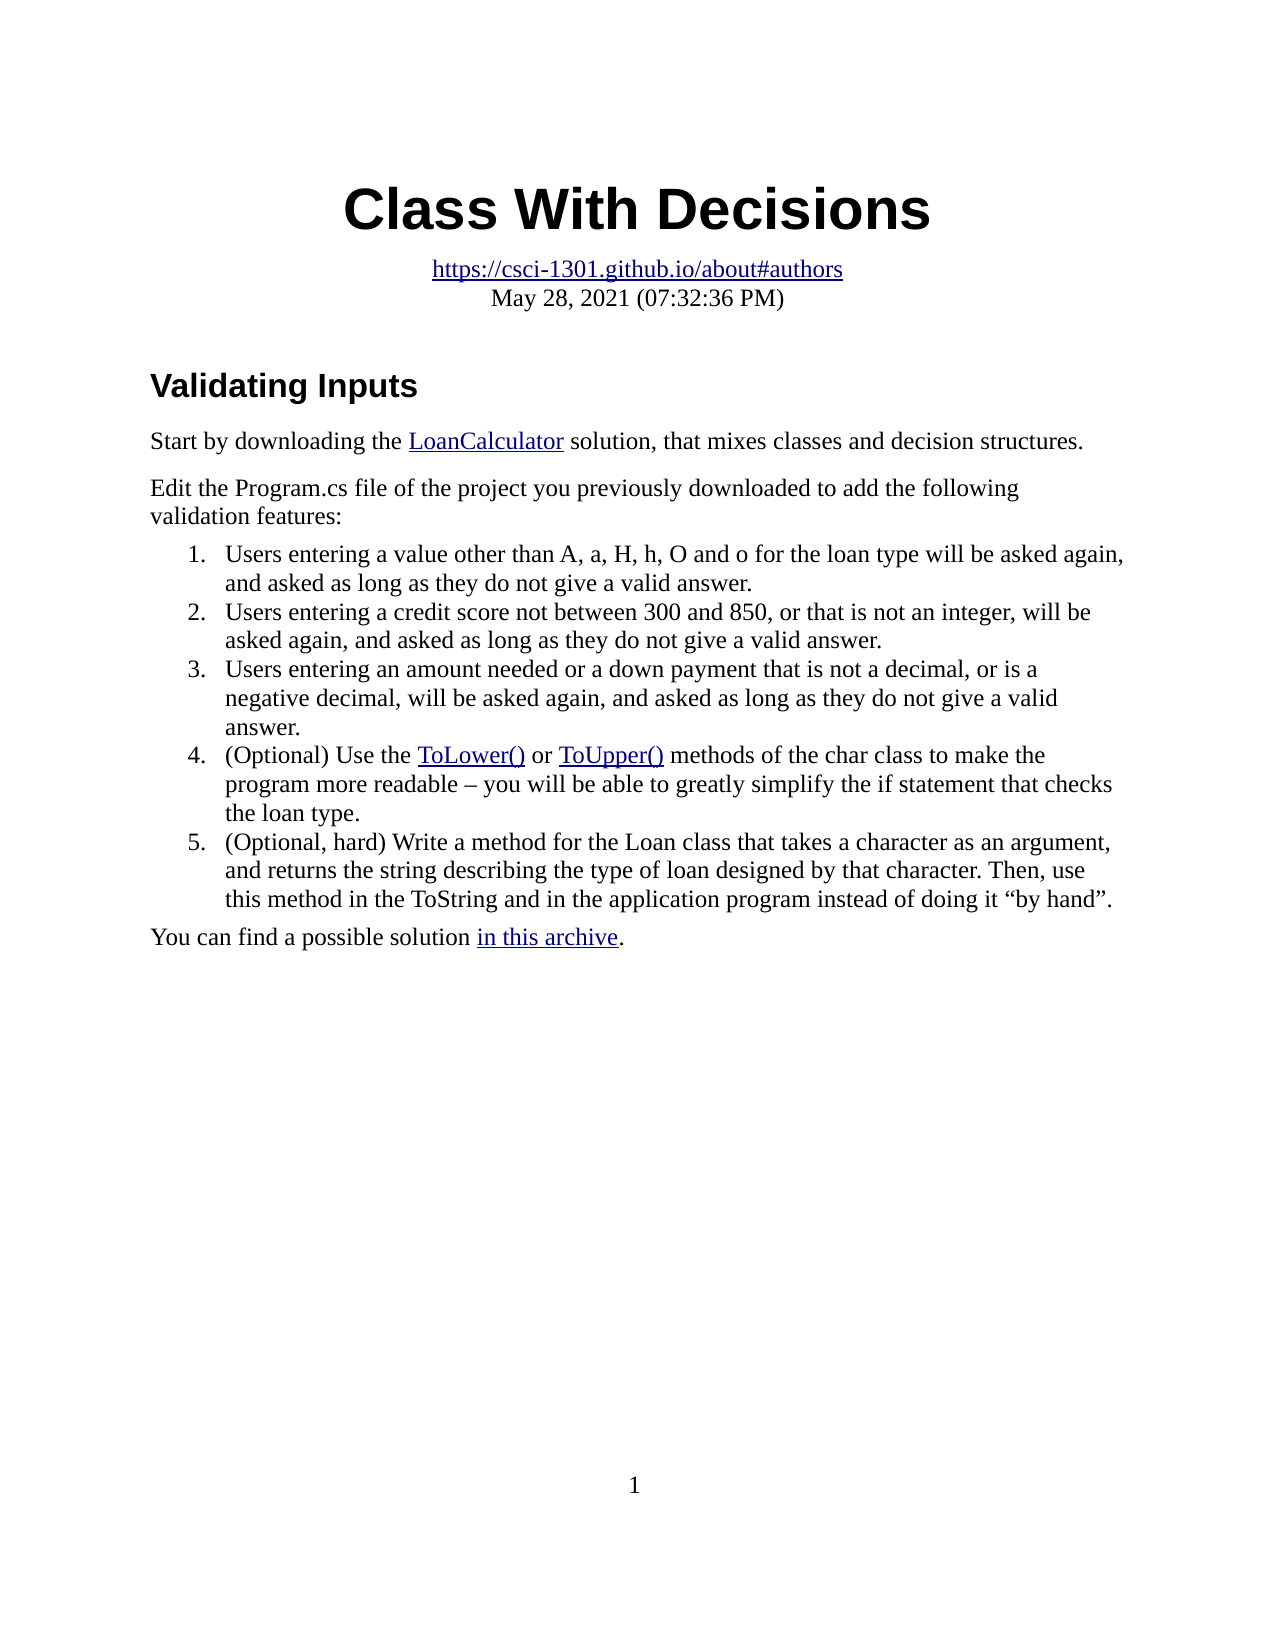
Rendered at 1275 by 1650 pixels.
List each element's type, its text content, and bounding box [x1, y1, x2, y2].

text Edit the Program.cs file of the project you previously downloaded to add the following validation features: [150, 473, 1125, 530]
text May 28, 2021 (07:32:36 PM) [150, 283, 1125, 312]
list (Optional, hard) Write a method for the Loan class that takes a character as an argument, and returns the string describing the type of loan designed by that character. Then, use this method in the ToString and in the application program instead of doing it “by hand”. [187, 827, 1125, 913]
text Start by downloading the LoanCalculator solution, that mixes classes and decision structures. [150, 426, 1125, 455]
list Users entering an amount needed or a down payment that is not a decimal, or is a negative decimal, will be asked again, and asked as long as they do not give a valid answer. [187, 654, 1125, 740]
title Class With Decisions [150, 175, 1125, 242]
list Users entering a value other than A, a, H, h, O and o for the loan type will be asked again, and asked as long as they do not give a valid answer. [187, 539, 1125, 597]
list Users entering a credit score not between 300 and 850, or that is not an integer, will be asked again, and asked as long as they do not give a valid answer. [187, 597, 1125, 654]
subtitle Validating Inputs [150, 366, 1125, 404]
list (Optional) Use the ToLower() or ToUpper() methods of the char class to make the program more readable – you will be able to greatly simplify the if statement that checks the loan type. [187, 740, 1125, 827]
text https://csci-1301.github.io/about#authors [150, 254, 1125, 283]
text You can find a possible solution in this archive. [150, 922, 1125, 951]
